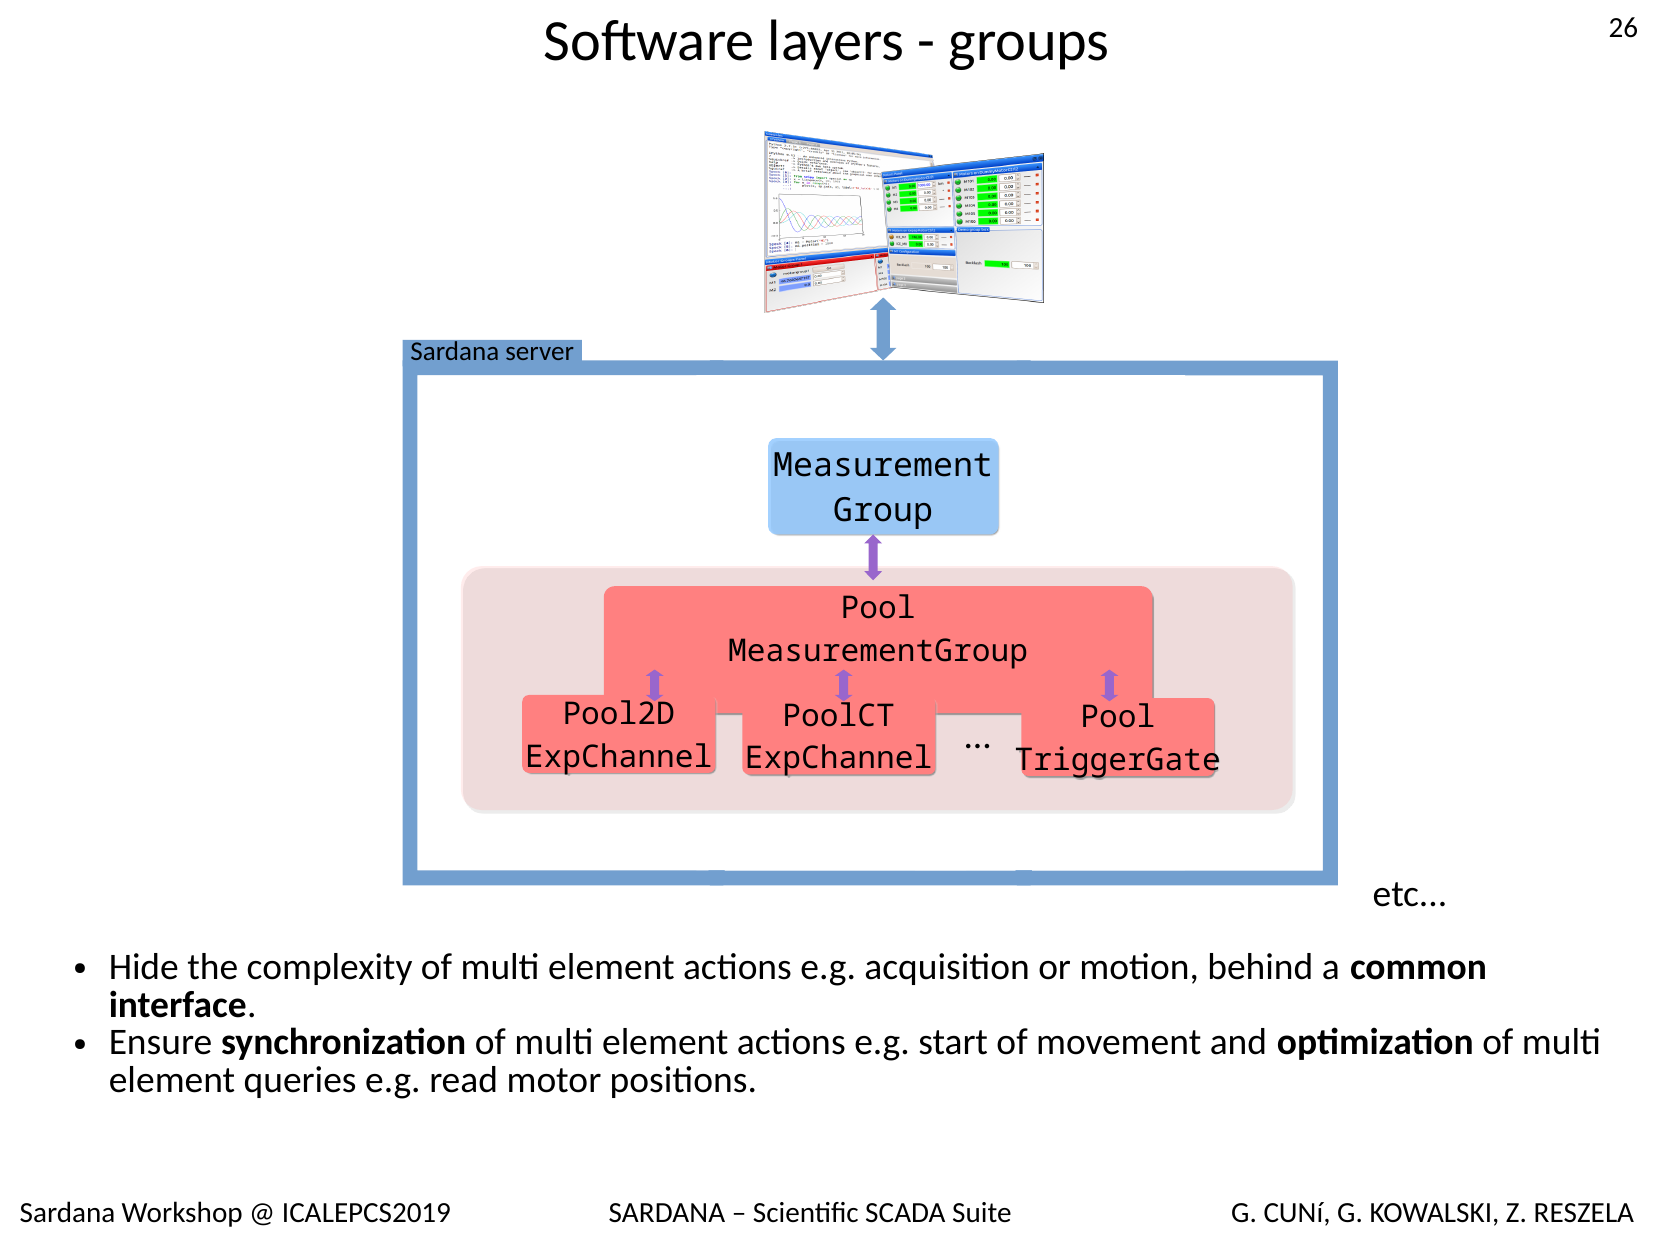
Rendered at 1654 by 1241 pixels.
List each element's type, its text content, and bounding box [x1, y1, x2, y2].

text_box ... [948, 713, 1013, 766]
title Software layers - groups [82, 2, 1571, 91]
text_box Sardana server [402, 339, 582, 367]
text_box Pool MeasurementGroup [603, 586, 1153, 714]
text_box PoolCT ExpChannel [742, 696, 936, 775]
text_box [402, 297, 1338, 886]
text_box Measurement Group [768, 438, 999, 535]
text_box Pool2D ExpChannel [522, 694, 716, 773]
text_box Hide the complexity of multi element actions e.g. acquisition or motion, behind a common interface. Ensure synchronization of multi element actions e.g. start of movement and optimization of multi element queries e.g. read motor positions. [58, 943, 1621, 1146]
text_box etc... [1357, 870, 1493, 923]
text_box Pool TriggerGate [1021, 698, 1215, 776]
picture [746, 131, 1044, 314]
